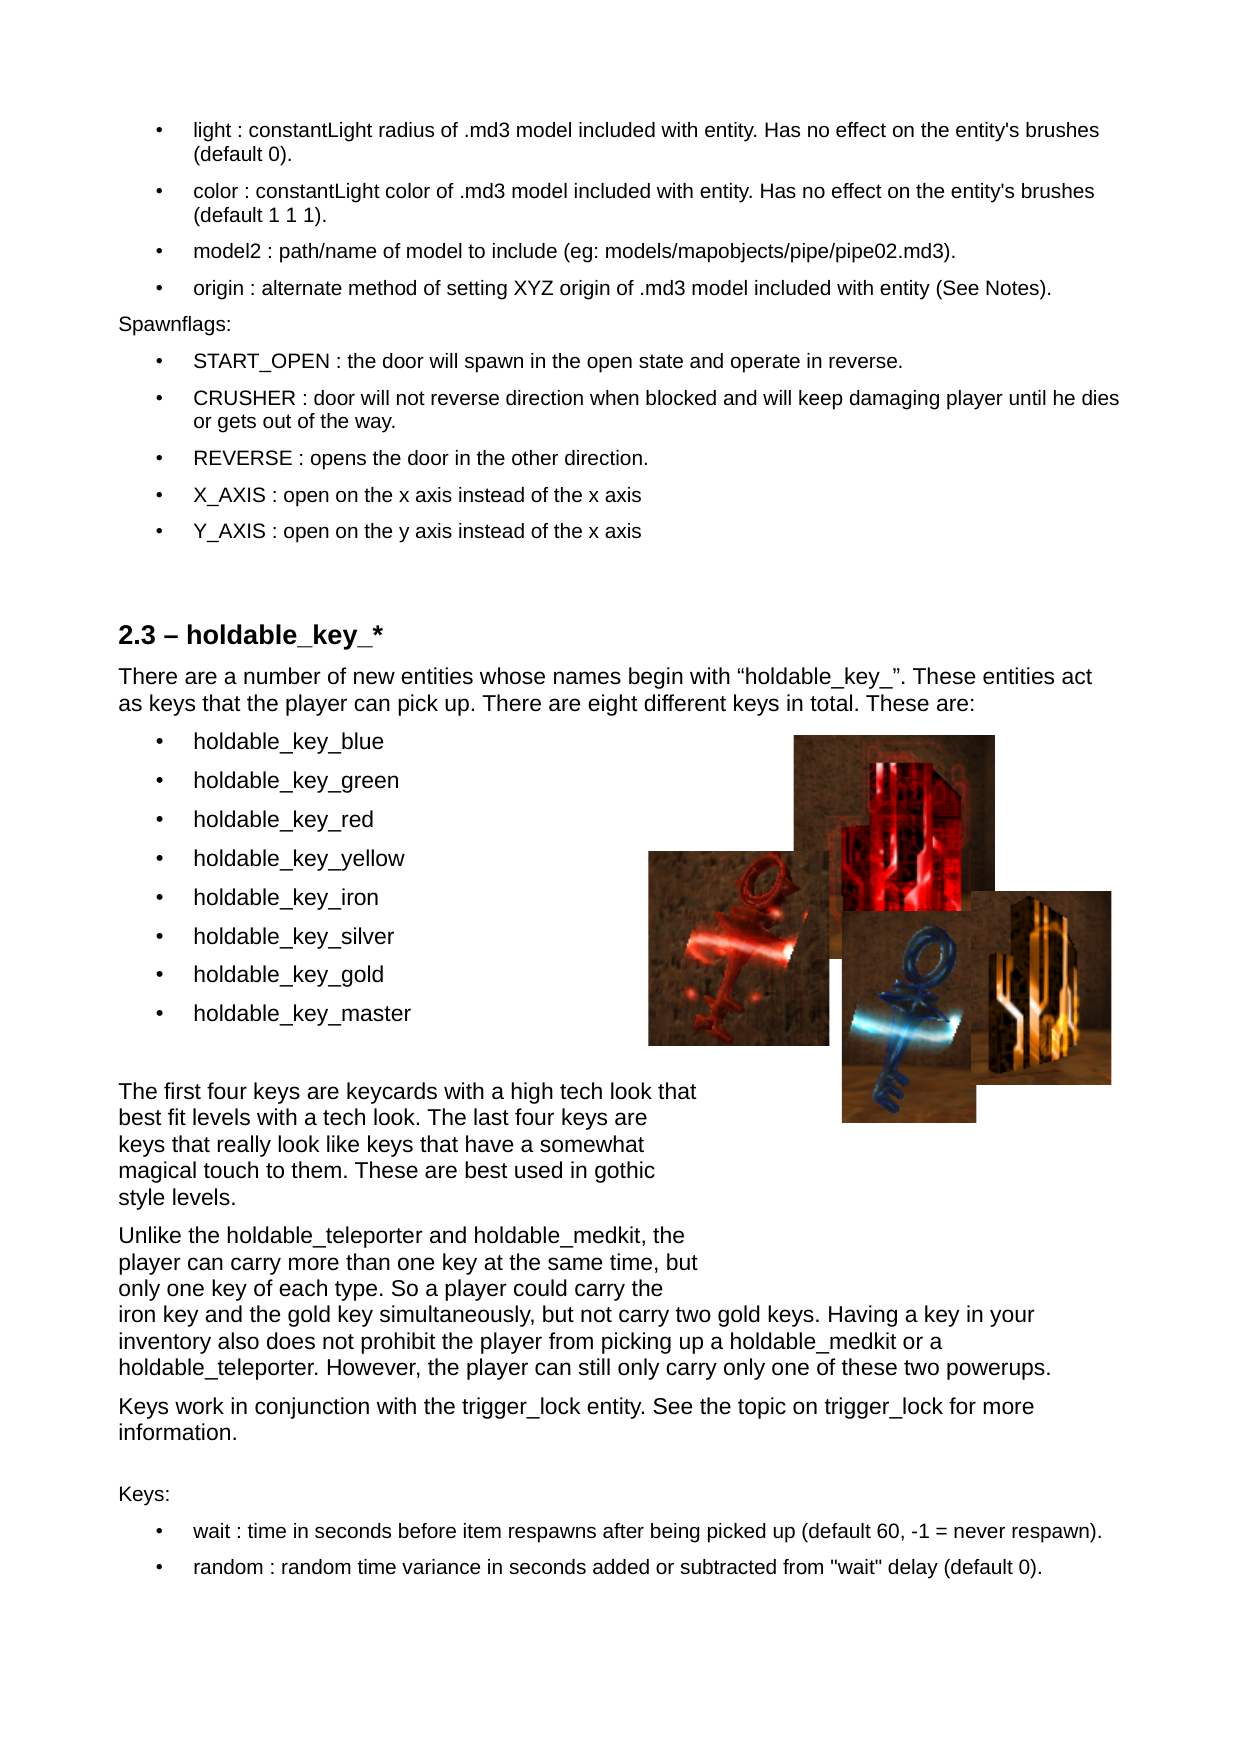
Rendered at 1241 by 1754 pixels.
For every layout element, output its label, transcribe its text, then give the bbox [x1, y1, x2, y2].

list holdable_key_blue [156, 728, 1122, 755]
text Spawnflags: [118, 312, 1122, 336]
list [995, 767, 1122, 793]
list [995, 884, 1122, 910]
list Y_AXIS : open on the y axis instead of the x axis [156, 519, 1122, 543]
list holdable_key_master [156, 1000, 648, 1027]
text Keys work in conjunction with the trigger_lock entity. See the topic on trigger_lock for more information. [118, 1393, 1122, 1446]
list wait : time in seconds before item respawns after being picked up (default 60, -1 = never respawn). [156, 1518, 1122, 1543]
list [995, 845, 1122, 871]
list origin : alternate method of setting XYZ origin of .md3 model included with entity (See Notes). [156, 276, 1122, 300]
list [995, 806, 1122, 832]
list random : random time variance in seconds added or subtracted from "wait" delay (default 0). [156, 1555, 1122, 1579]
list model2 : path/name of model to include (eg: models/mapobjects/pipe/pipe02.md3). [156, 239, 1122, 263]
list X_AXIS : open on the x axis instead of the x axis [156, 482, 1122, 506]
list color : constantLight color of .md3 model included with entity. Has no effect on the entity's brushes (default 1 1 1). [156, 179, 1122, 227]
list REVERSE : opens the door in the other direction. [156, 446, 1122, 470]
text Unlike the holdable_teleporter and holdable_medkit, the player can carry more than one key at the same time, but only one key of each type. So a player could carry the iron key and the gold key simultaneously, but not carry two gold keys. Having a key in your inventory also does not prohibit the player from picking up a holdable_medkit or a holdable_teleporter. However, the player can still only carry only one of these two powerups. [118, 1222, 1122, 1380]
text Keys: [118, 1458, 1122, 1506]
list holdable_key_green [156, 767, 793, 793]
list holdable_key_iron [156, 884, 648, 910]
list holdable_key_gold [156, 961, 648, 988]
subtitle 2.3 – holdable_key_* [118, 619, 1122, 651]
list holdable_key_red [156, 806, 793, 832]
list light : constantLight radius of .md3 model included with entity. Has no effect on the entity's brushes (default 0). [156, 118, 1122, 166]
picture [648, 735, 1112, 1123]
list holdable_key_yellow [156, 845, 793, 871]
text The first four keys are keycards with a high tech look that best fit levels with a tech look. The last four keys are keys that really look like keys that have a somewhat magical touch to them. These are best used in gothic style levels. [118, 1078, 1122, 1210]
list START_OPEN : the door will spawn in the open state and operate in reverse. [156, 349, 1122, 373]
list holdable_key_silver [156, 923, 648, 949]
list CRUSHER : door will not reverse direction when blocked and will keep damaging player until he dies or gets out of the way. [156, 385, 1122, 433]
text There are a number of new entities whose names begin with “holdable_key_”. These entities act as keys that the player can pick up. There are eight different keys in total. These are: [118, 663, 1122, 716]
